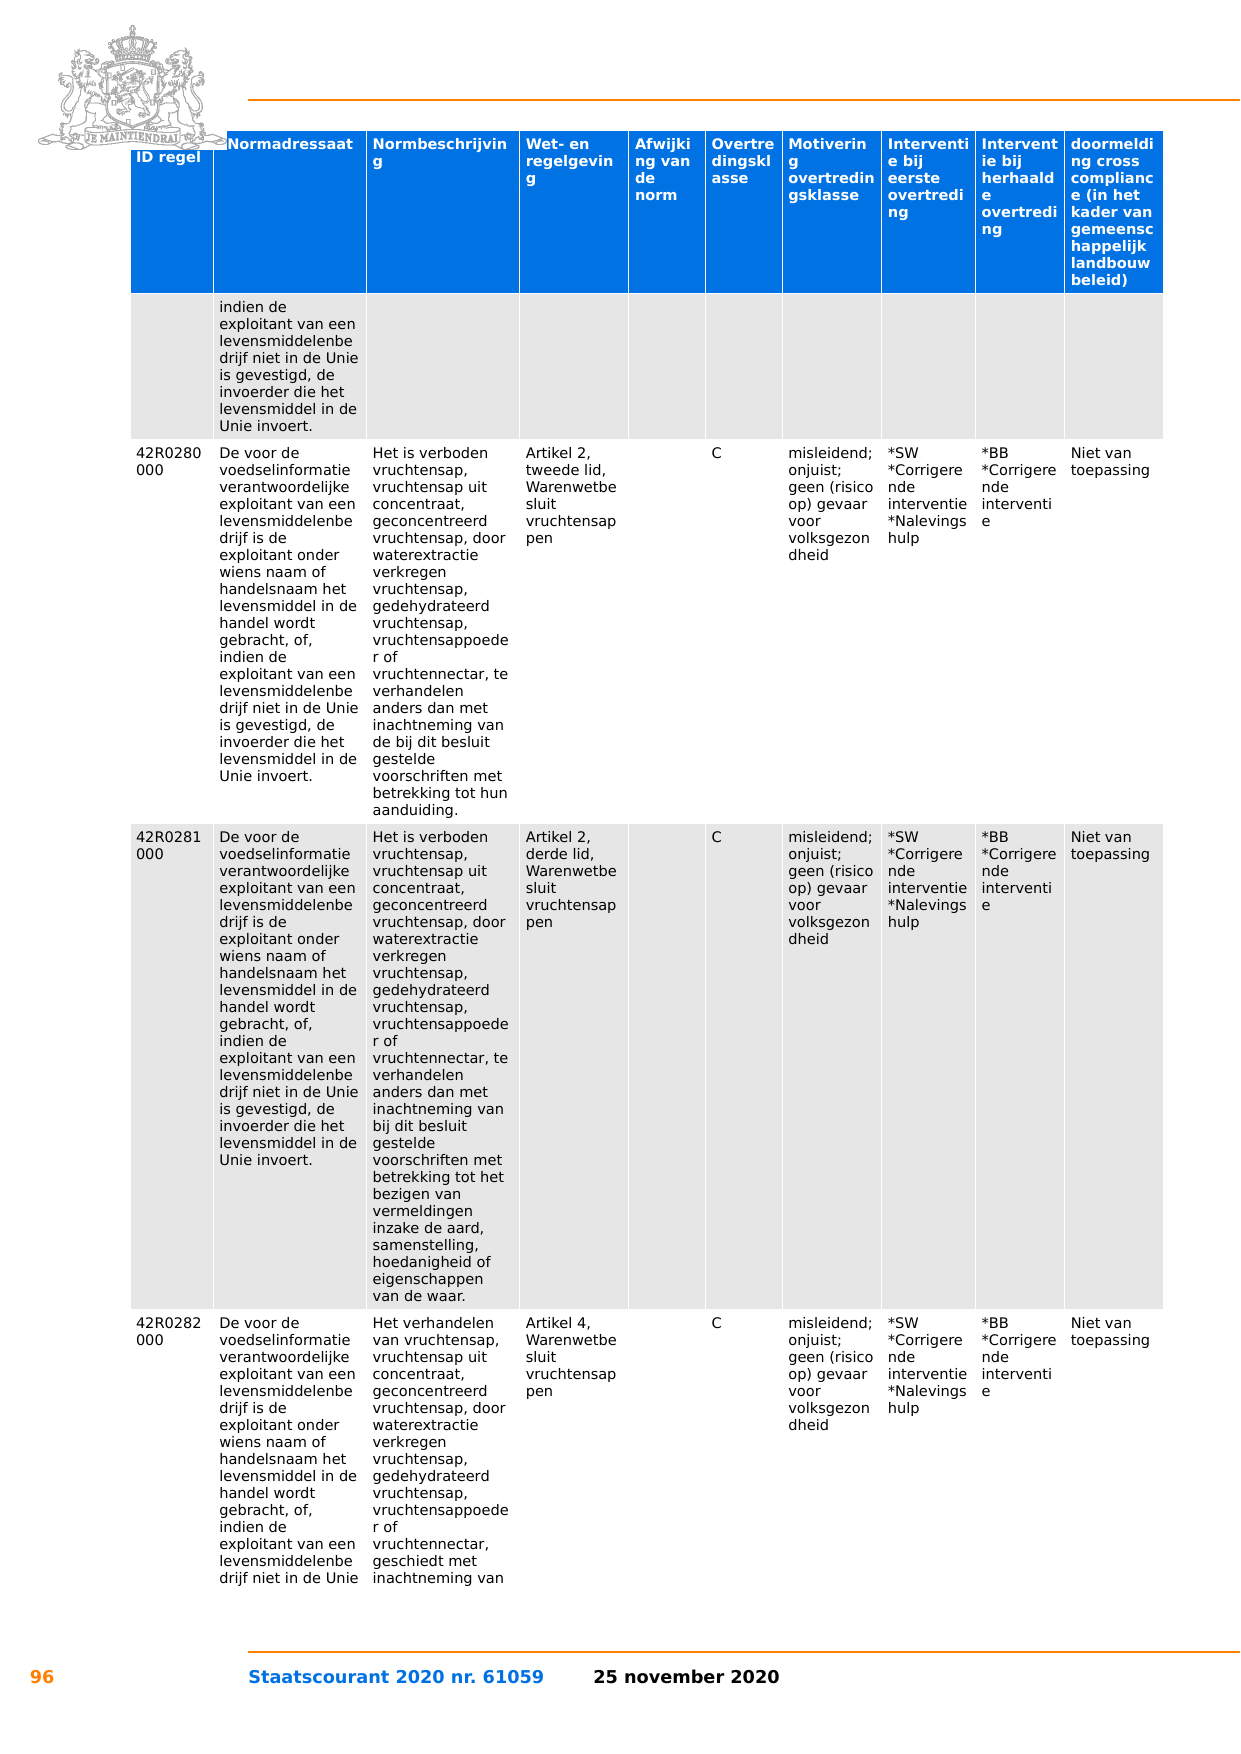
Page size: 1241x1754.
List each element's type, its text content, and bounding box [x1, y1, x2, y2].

picture [38, 25, 227, 150]
table_header Interventie bij eerste overtreding [882, 131, 975, 293]
table_cell De voor de voedselinformatie verantwoordelijke exploitant van een levensmiddelenbedrijf is de exploitant onder wiens naam of handelsnaam het levensmiddel in de handel wordt gebracht, of, indien de exploitant van een levensmiddelenbedrijf niet in de Unie is gevestigd, de invoerder die het levensmiddel in de Unie invoert. [214, 824, 366, 1309]
table_cell Artikel 4, Warenwetbesluit vruchtensappen [520, 1310, 628, 1591]
table_cell Artikel 2, derde lid, Warenwetbesluit vruchtensappen [520, 824, 628, 1309]
table_header Wet- en regelgeving [520, 131, 628, 293]
table_cell indien de exploitant van een levensmiddelenbedrijf niet in de Unie is gevestigd, de invoerder die het levensmiddel in de Unie invoert. [214, 294, 366, 439]
table_cell *BB *Corrigerende interventie [976, 440, 1064, 823]
table_header Normadressaat [214, 131, 366, 293]
table_cell *SW *Corrigerende interventie *Nalevingshulp [882, 824, 975, 1309]
table_cell [367, 294, 519, 439]
table_cell [706, 294, 782, 439]
table_cell De voor de voedselinformatie verantwoordelijke exploitant van een levensmiddelenbedrijf is de exploitant onder wiens naam of handelsnaam het levensmiddel in de handel wordt gebracht, of, indien de exploitant van een levensmiddelenbedrijf niet in de Unie is gevestigd, de invoerder die het levensmiddel in de Unie invoert. [214, 440, 366, 823]
table_cell [629, 1310, 705, 1591]
table_cell Niet van toepassing [1065, 440, 1163, 823]
table_cell De voor de voedselinformatie verantwoordelijke exploitant van een levensmiddelenbedrijf is de exploitant onder wiens naam of handelsnaam het levensmiddel in de handel wordt gebracht, of, indien de exploitant van een levensmiddelenbedrijf niet in de Unie [214, 1310, 366, 1591]
table_cell Het verhandelen van vruchtensap, vruchtensap uit concentraat, geconcentreerd vruchtensap, door waterextractie verkregen vruchtensap, gedehydrateerd vruchtensap, vruchtensappoeder of vruchtennectar, geschiedt met inachtneming van [367, 1310, 519, 1591]
table_cell C [706, 440, 782, 823]
table_cell [783, 294, 881, 439]
table_header Interventie bij herhaalde overtreding [976, 131, 1064, 293]
table_cell 42R0280000 [131, 440, 213, 823]
table_cell *BB *Corrigerende interventie [976, 824, 1064, 1309]
table_cell *SW *Corrigerende interventie *Nalevingshulp [882, 1310, 975, 1591]
table_cell C [706, 824, 782, 1309]
table_cell *BB *Corrigerende interventie [976, 1310, 1064, 1591]
table_cell [629, 824, 705, 1309]
table_cell [629, 294, 705, 439]
table_cell [520, 294, 628, 439]
table_cell [1065, 294, 1163, 439]
table_cell 42R0281000 [131, 824, 213, 1309]
table_header doormelding cross compliance (in het kader van gemeenschappelijk landbouwbeleid) [1065, 131, 1163, 293]
table_header Motivering overtredingsklasse [783, 131, 881, 293]
table_cell *SW *Corrigerende interventie *Nalevingshulp [882, 440, 975, 823]
table_header Afwijking van de norm [629, 131, 705, 293]
table_cell C [706, 1310, 782, 1591]
table_cell Niet van toepassing [1065, 1310, 1163, 1591]
table_cell Niet van toepassing [1065, 824, 1163, 1309]
table_cell 42R0282000 [131, 1310, 213, 1591]
table_cell misleidend; onjuist; geen (risico op) gevaar voor volksgezondheid [783, 440, 881, 823]
table_header ID regel [131, 150, 213, 293]
table_cell [629, 440, 705, 823]
table_header Overtredingsklasse [706, 131, 782, 293]
table_cell [976, 294, 1064, 439]
table_header Normbeschrijving [367, 131, 519, 293]
table_cell [131, 294, 213, 439]
table_cell Het is verboden vruchtensap, vruchtensap uit concentraat, geconcentreerd vruchtensap, door waterextractie verkregen vruchtensap, gedehydrateerd vruchtensap, vruchtensappoeder of vruchtennectar, te verhandelen anders dan met inachtneming van bij dit besluit gestelde voorschriften met betrekking tot het bezigen van vermeldingen inzake de aard, samenstelling, hoedanigheid of eigenschappen van de waar. [367, 824, 519, 1309]
table_cell misleidend; onjuist; geen (risico op) gevaar voor volksgezondheid [783, 824, 881, 1309]
table_cell Het is verboden vruchtensap, vruchtensap uit concentraat, geconcentreerd vruchtensap, door waterextractie verkregen vruchtensap, gedehydrateerd vruchtensap, vruchtensappoeder of vruchtennectar, te verhandelen anders dan met inachtneming van de bij dit besluit gestelde voorschriften met betrekking tot hun aanduiding. [367, 440, 519, 823]
table_cell misleidend; onjuist; geen (risico op) gevaar voor volksgezondheid [783, 1310, 881, 1591]
table_cell [882, 294, 975, 439]
table_cell Artikel 2, tweede lid, Warenwetbesluit vruchtensappen [520, 440, 628, 823]
